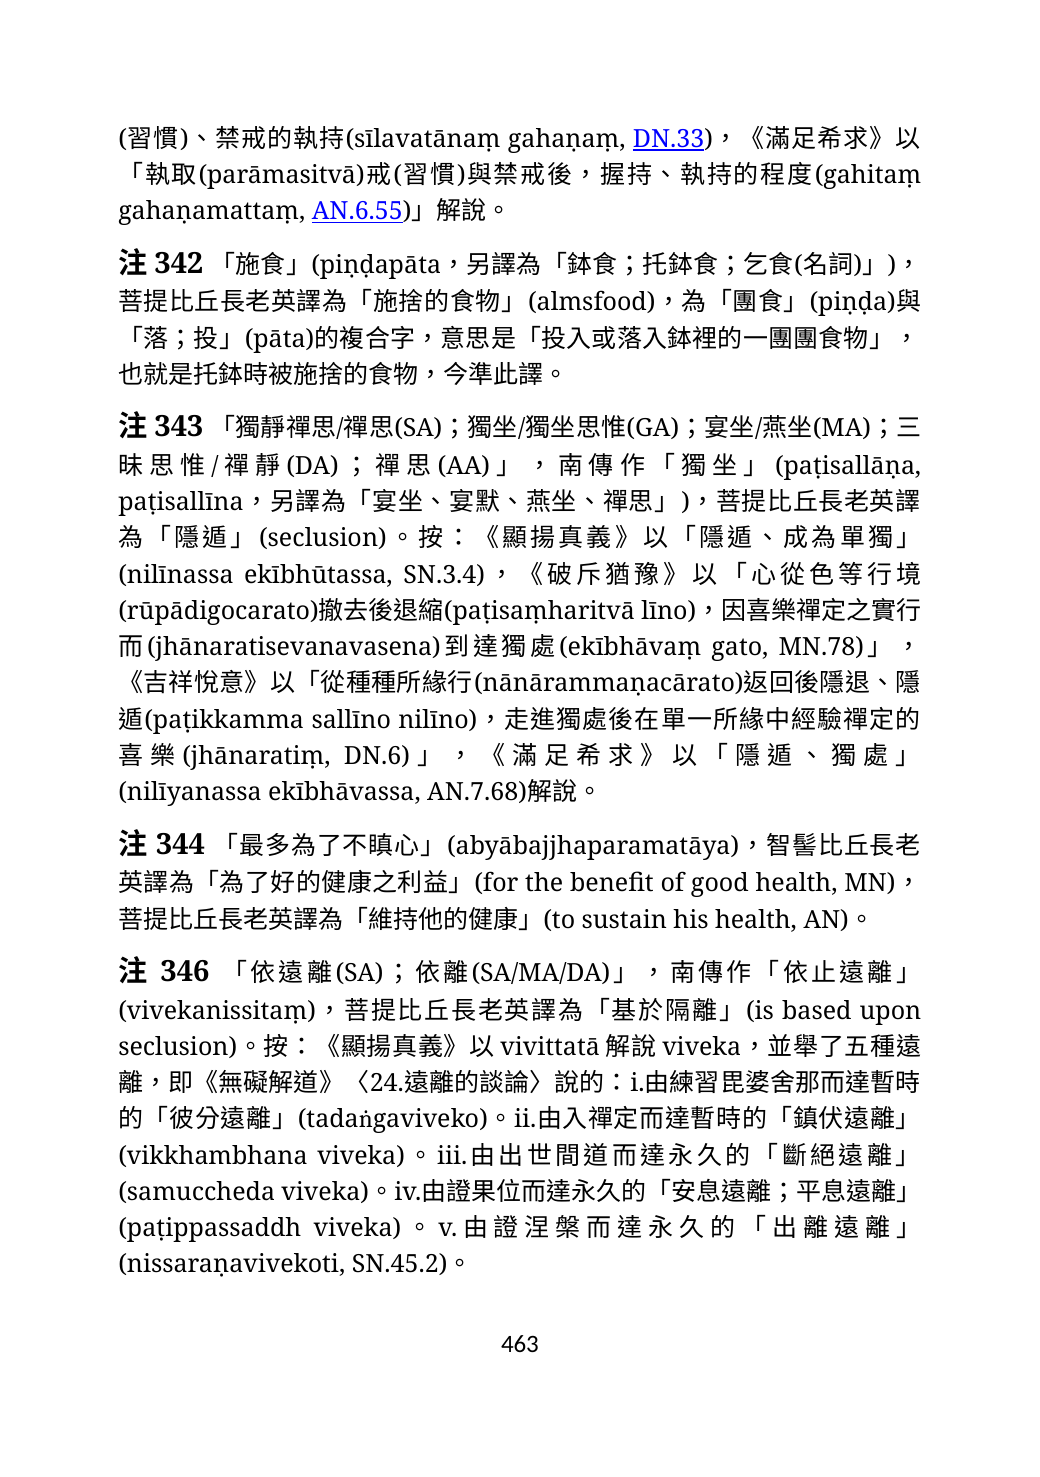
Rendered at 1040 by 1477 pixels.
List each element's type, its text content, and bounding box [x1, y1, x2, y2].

text 注 343 「獨靜禪思/禪思(SA)；獨坐/獨坐思惟(GA)；宴坐/燕坐(MA)；三昧思惟/禪靜(DA)；禪思(AA)」，南傳作「獨坐」(paṭisallāṇa, paṭisallīna，另譯為「宴坐、宴默、燕坐、禪思」)，菩提比丘長老英譯為「隱遁」(seclusion)。按：《顯揚真義》以「隱遁、成為單獨」(nilīnassa ekībhūtassa, SN.3.4)，《破斥猶豫》以「心從色等行境(rūpādigocarato)撤去後退縮(paṭisaṃharitvā līno)，因喜樂禪定之實行而(jhānaratisevanavasena)到達獨處(ekībhāvaṃ gato, MN.78)」，《吉祥悅意》以「從種種所緣行(nānārammaṇacārato)返回後隱退、隱遁(paṭikkamma sallīno nilīno)，走進獨處後在單一所緣中經驗禪定的喜樂(jhānaratiṃ, DN.6)」，《滿足希求》以「隱遁、獨處」(nilīyanassa ekībhāvassa, AN.7.68)解說。 [118, 403, 921, 808]
text (習慣)、禁戒的執持(sīlavatānaṃ gahaṇaṃ, DN.33)，《滿足希求》以「執取(parāmasitvā)戒(習慣)與禁戒後，握持、執持的程度(gahitaṃ gahaṇamattaṃ, AN.6.55)」解說。 [118, 118, 921, 227]
text 注 342 「施食」(piṇḍapāta，另譯為「鉢食；托鉢食；乞食(名詞)」)，菩提比丘長老英譯為「施捨的食物」(almsfood)，為「團食」(piṇḍa)與「落；投」(pāta)的複合字，意思是「投入或落入鉢裡的一團團食物」，也就是托鉢時被施捨的食物，今準此譯。 [118, 239, 921, 391]
text 注 344 「最多為了不瞋心」(abyābajjhaparamatāya)，智髻比丘長老英譯為「為了好的健康之利益」(for the benefit of good health, MN)，菩提比丘長老英譯為「維持他的健康」(to sustain his health, AN)。 [118, 820, 921, 935]
text 注 346 「依遠離(SA)；依離(SA/MA/DA)」，南傳作「依止遠離」(vivekanissitaṃ)，菩提比丘長老英譯為「基於隔離」(is based upon seclusion)。按：《顯揚真義》以vivittatā解說viveka，並舉了五種遠離，即《無礙解道》〈24.遠離的談論〉說的：i.由練習毘婆舍那而達暫時的「彼分遠離」(tadaṅgaviveko)。ii.由入禪定而達暫時的「鎮伏遠離」(vikkhambhana viveka)。iii.由出世間道而達永久的「斷絕遠離」(samuccheda viveka)。iv.由證果位而達永久的「安息遠離；平息遠離」(paṭippassaddh viveka)。v.由證涅槃而達永久的「出離遠離」(nissaraṇavivekoti, SN.45.2)。 [118, 948, 921, 1280]
